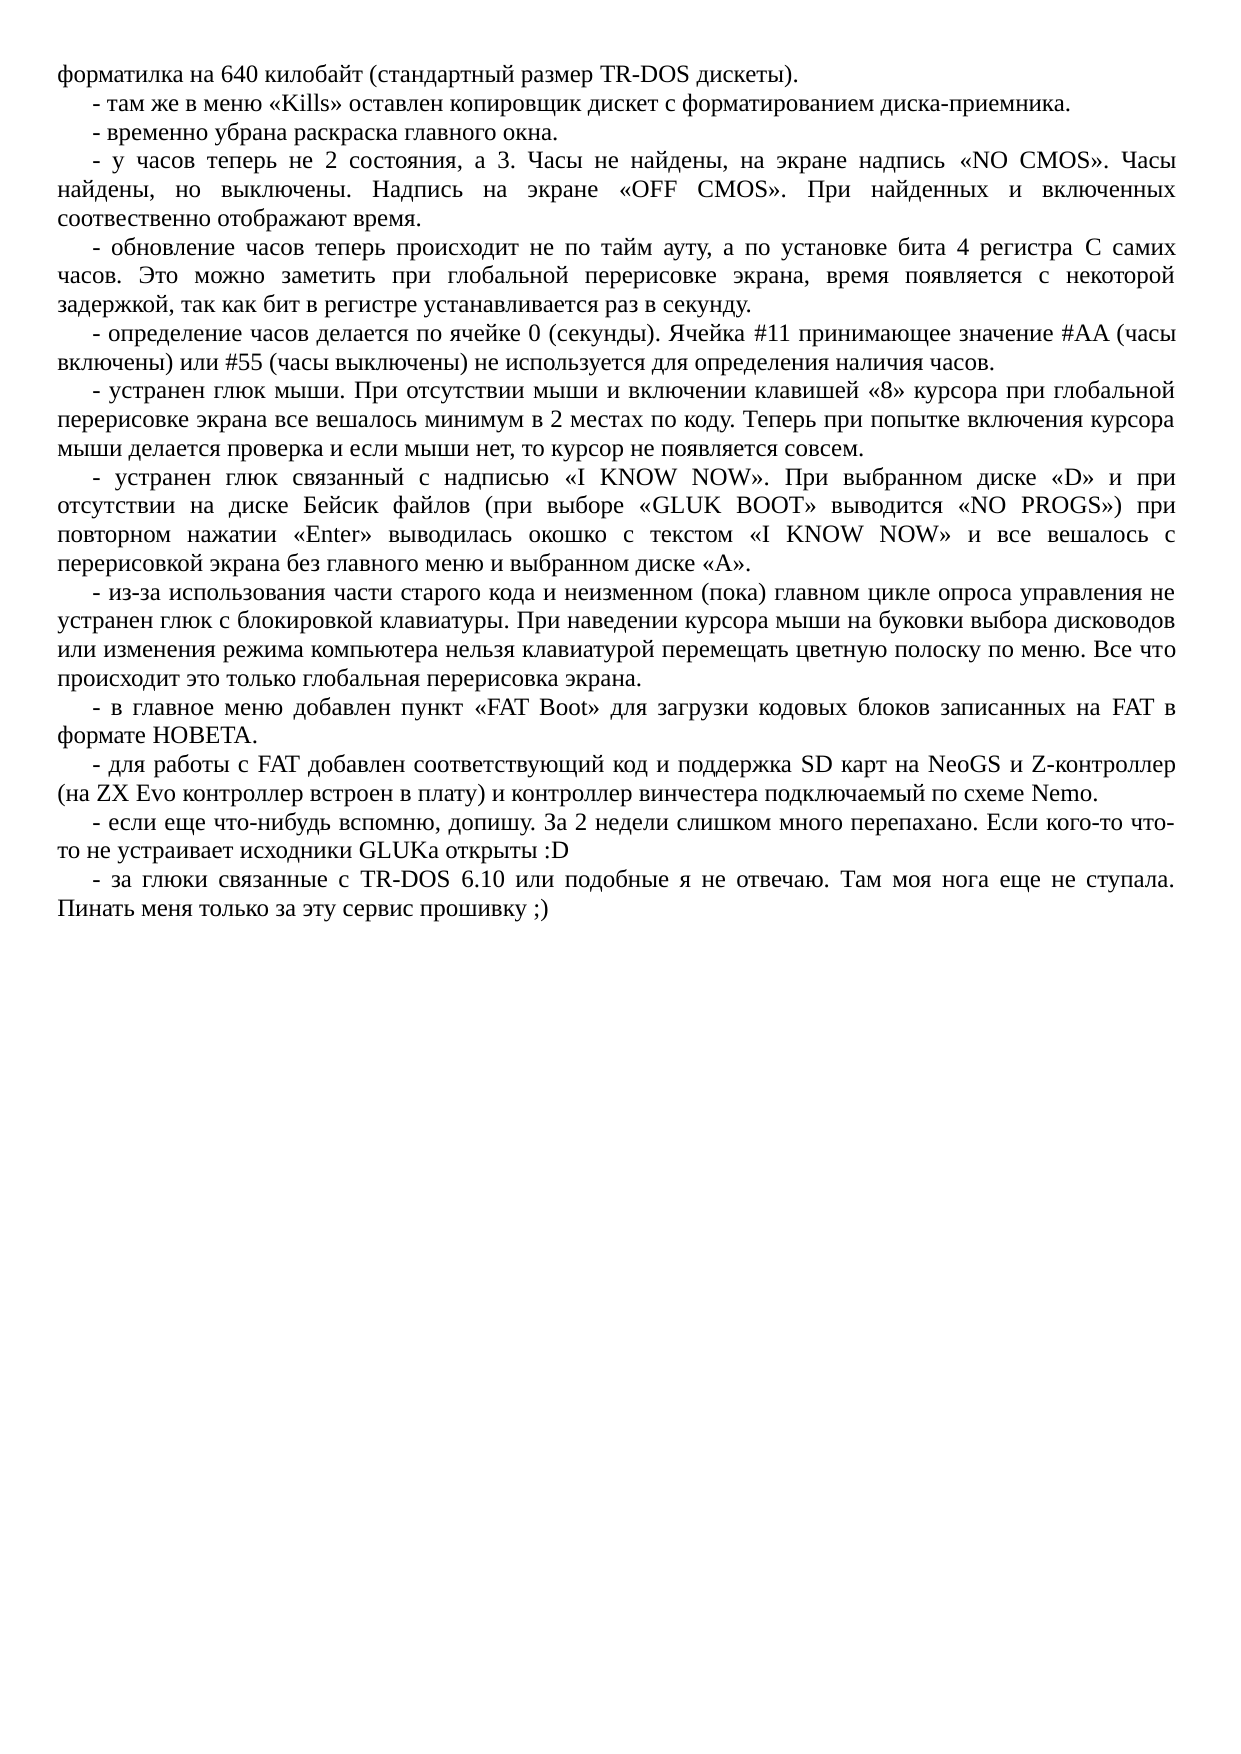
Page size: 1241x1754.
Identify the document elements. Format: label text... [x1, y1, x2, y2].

text - у часов теперь не 2 состояния, а 3. Часы не найдены, на экране надпись «NO CMOS». Часы найдены, но выключены. Надпись на экране «OFF CMOS». При найденных и включенных соотвественно отображают время. [57, 146, 1176, 232]
text - обновление часов теперь происходит не по тайм ауту, а по установке бита 4 регистра C самих часов. Это можно заметить при глобальной перерисовке экрана, время появляется с некоторой задержкой, так как бит в регистре устанавливается раз в секунду. [57, 232, 1176, 318]
text - в главное меню добавлен пункт «FAT Boot» для загрузки кодовых блоков записанных на FAT в формате HOBETA. [57, 692, 1176, 749]
text форматилка на 640 килобайт (стандартный размер TR-DOS дискеты). [57, 59, 1176, 88]
text - определение часов делается по ячейке 0 (секунды). Ячейка #11 принимающее значение #AA (часы включены) или #55 (часы выключены) не используется для определения наличия часов. [57, 318, 1176, 376]
text - там же в меню «Kills» оставлен копировщик дискет с форматированием диска-приемника. [57, 88, 1176, 117]
text - временно убрана раскраска главного окна. [57, 117, 1176, 146]
text - для работы с FAT добавлен соответствующий код и поддержка SD карт на NeoGS и Z-контроллер (на ZX Evo контроллер встроен в плату) и контроллер винчестера подключаемый по схеме Nemo. [57, 749, 1176, 807]
text - за глюки связанные с TR-DOS 6.10 или подобные я не отвечаю. Там моя нога еще не ступала. Пинать меня только за эту сервис прошивку ;) [57, 864, 1176, 922]
text - если еще что-нибудь вспомню, допишу. За 2 недели слишком много перепахано. Если кого-то что-то не устраивает исходники GLUKа открыты :D [57, 807, 1176, 864]
text - устранен глюк мыши. При отсутствии мыши и включении клавишей «8» курсора при глобальной перерисовке экрана все вешалось минимум в 2 местах по коду. Теперь при попытке включения курсора мыши делается проверка и если мыши нет, то курсор не появляется совсем. [57, 376, 1176, 462]
text - из-за использования части старого кода и неизменном (пока) главном цикле опроса управления не устранен глюк с блокировкой клавиатуры. При наведении курсора мыши на буковки выбора дисководов или изменения режима компьютера нельзя клавиатурой перемещать цветную полоску по меню. Все что происходит это только глобальная перерисовка экрана. [57, 577, 1176, 692]
text - устранен глюк связанный с надписью «I KNOW NOW». При выбранном диске «D» и при отсутствии на диске Бейсик файлов (при выборе «GLUK BOOT» выводится «NO PROGS») при повторном нажатии «Enter» выводилась окошко с текстом «I KNOW NOW» и все вешалось с перерисовкой экрана без главного меню и выбранном диске «A». [57, 462, 1176, 577]
